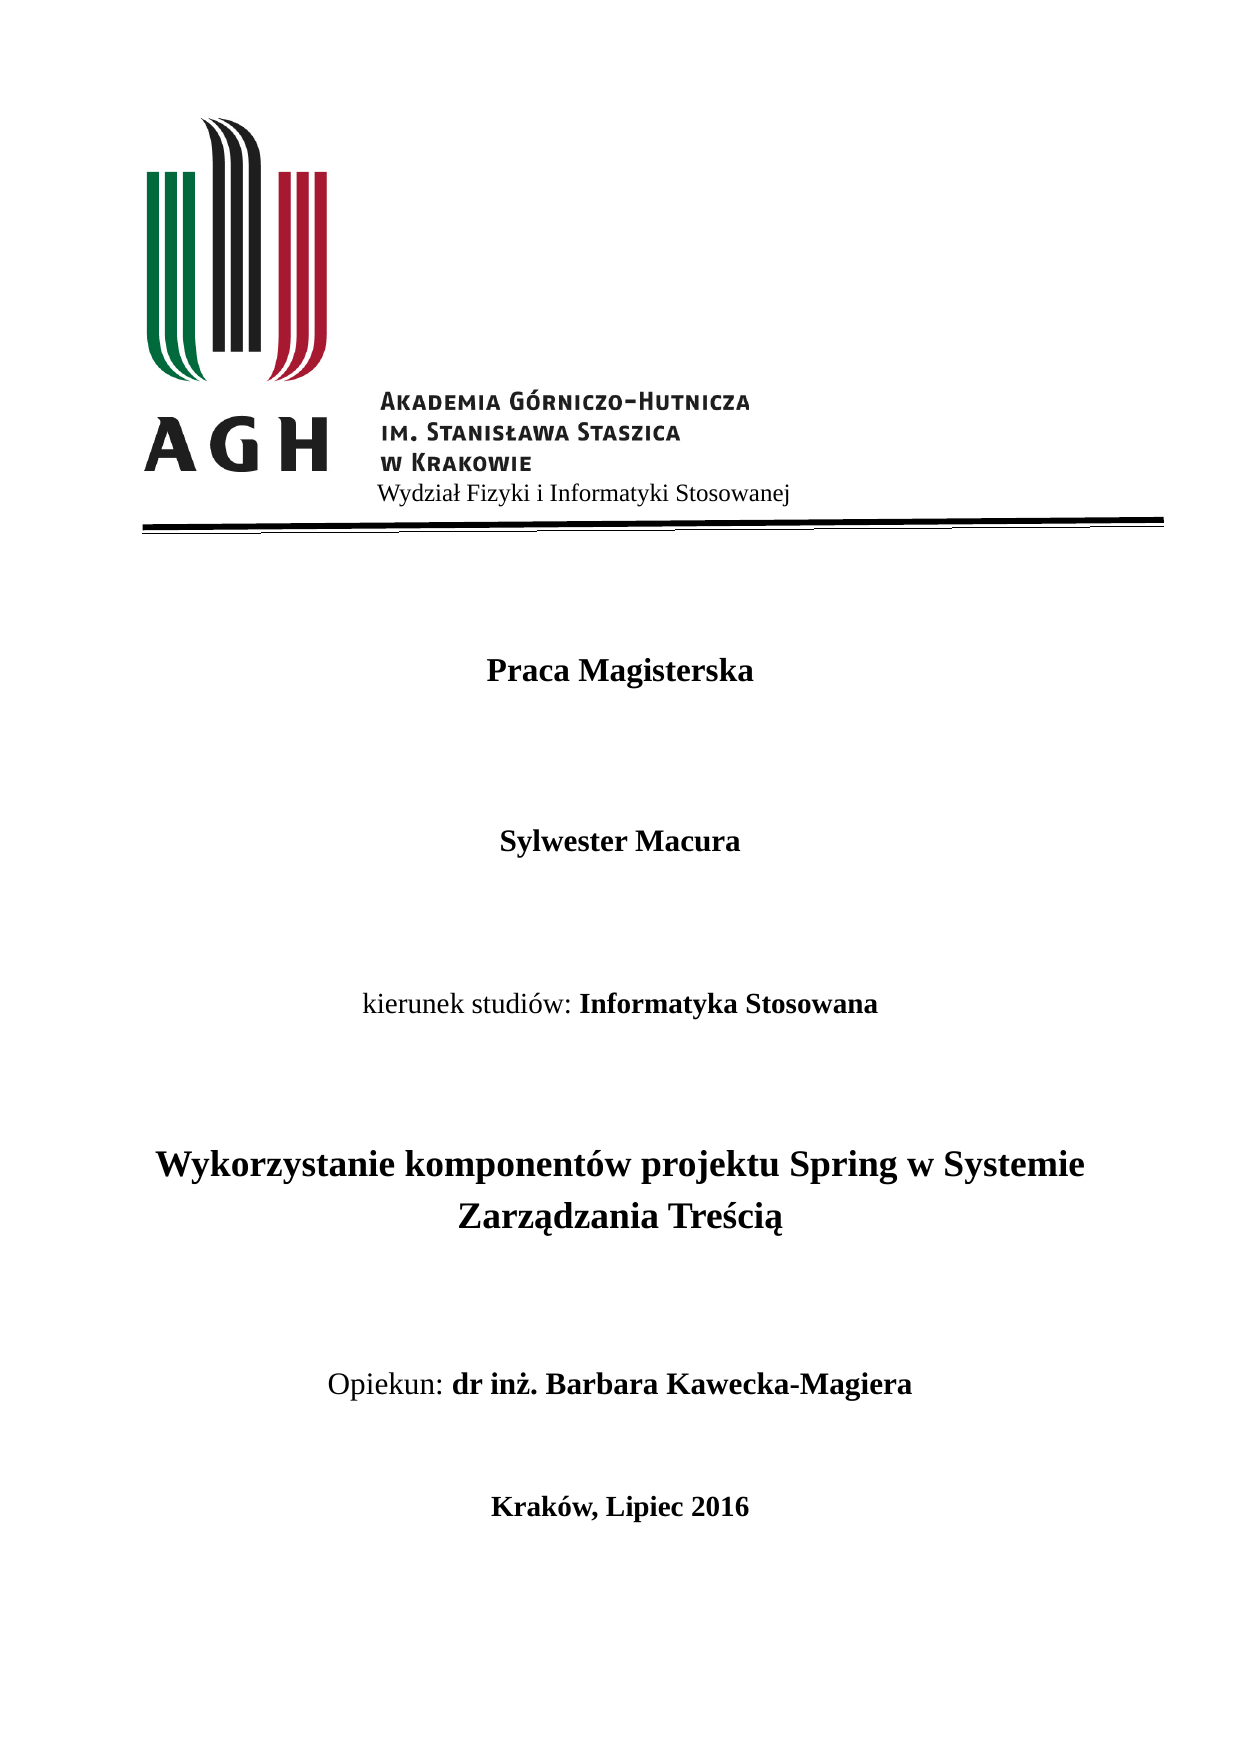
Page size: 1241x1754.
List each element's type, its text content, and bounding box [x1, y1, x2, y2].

text Wykorzystanie komponentów projektu Spring w Systemie Zarządzania Treścią [118, 1141, 1122, 1236]
picture [144, 118, 749, 472]
text kierunek studiów: Informatyka Stosowana [118, 986, 1122, 1020]
text Praca Magisterska [118, 650, 1122, 688]
text Sylwester Macura [118, 822, 1122, 858]
text Opiekun: dr inż. Barbara Kawecka-Magiera [118, 1365, 1122, 1401]
text Wydział Fizyki i Informatyki Stosowanej [118, 472, 1122, 507]
text Kraków, Lipiec 2016 [118, 1489, 1122, 1522]
